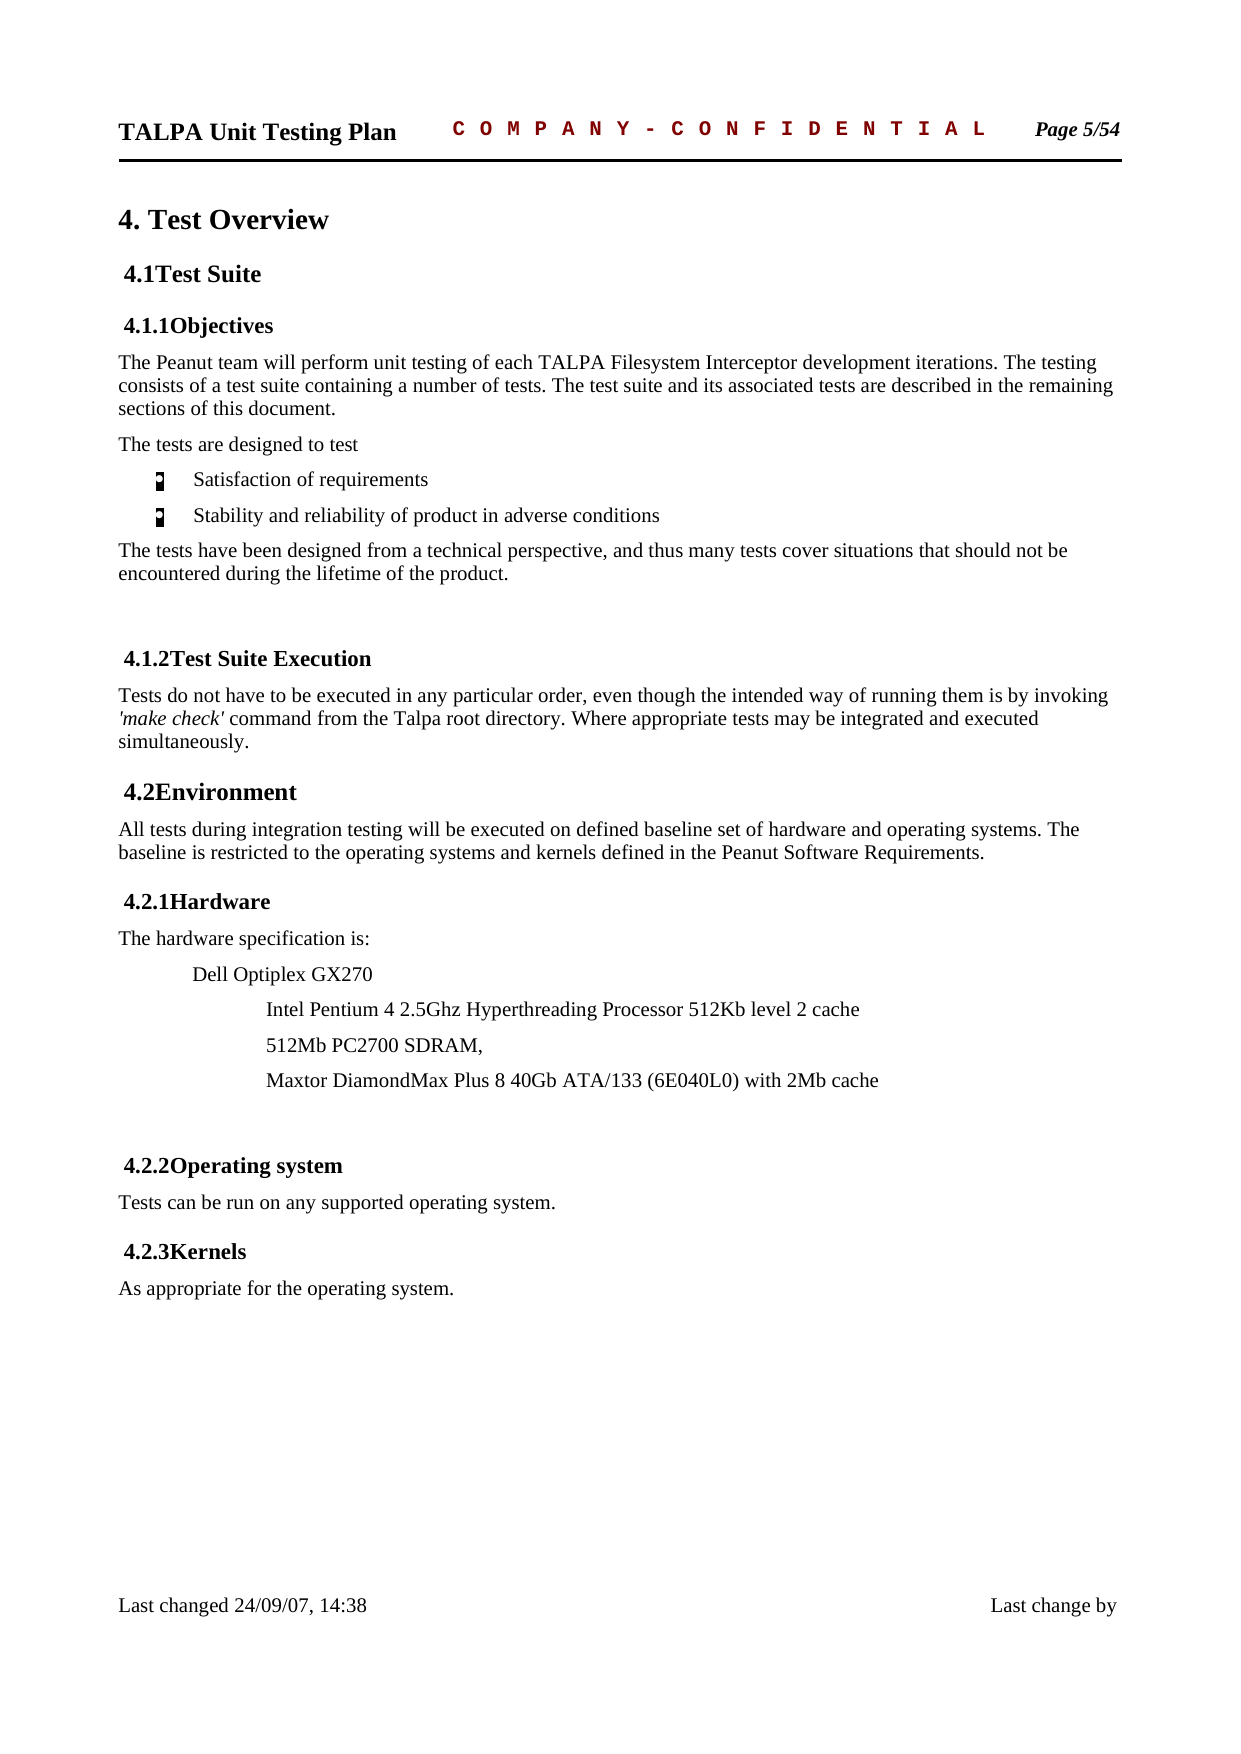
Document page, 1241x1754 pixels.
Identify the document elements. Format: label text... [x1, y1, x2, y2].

subtitle Test Overview [118, 203, 1122, 235]
text Dell Optiplex GX270 [118, 963, 1122, 986]
text All tests during integration testing will be executed on defined baseline set of hardware and operating systems. The baseline is restricted to the operating systems and kernels defined in the Peanut Software Requirements. [118, 818, 1122, 864]
subtitle Objectives [123, 313, 1122, 338]
text The tests have been designed from a technical perspective, and thus many tests cover situations that should not be encountered during the lifetime of the product. [118, 539, 1122, 585]
text The tests are designed to test [118, 433, 1122, 456]
subtitle Kernels [123, 1239, 1122, 1264]
list Stability and reliability of product in adverse conditions [156, 504, 1122, 527]
list Satisfaction of requirements [156, 468, 1122, 491]
subtitle Test Suite [124, 260, 1122, 288]
subtitle Environment [124, 778, 1122, 806]
text Tests can be run on any supported operating system. [118, 1191, 1122, 1214]
text As appropriate for the operating system. [118, 1277, 1122, 1300]
text Intel Pentium 4 2.5Ghz Hyperthreading Processor 512Kb level 2 cache [118, 998, 1122, 1021]
text The hardware specification is: [118, 927, 1122, 950]
text Maxtor DiamondMax Plus 8 40Gb ATA/133 (6E040L0) with 2Mb cache [118, 1069, 1122, 1092]
subtitle Hardware [123, 889, 1122, 914]
text Tests do not have to be executed in any particular order, even though the intended way of running them is by invoking 'make check' command from the Talpa root directory. Where appropriate tests may be integrated and executed simultaneously. [118, 684, 1122, 753]
text The Peanut team will perform unit testing of each TALPA Filesystem Interceptor development iterations. The testing consists of a test suite containing a number of tests. The test suite and its associated tests are described in the remaining sections of this document. [118, 351, 1122, 420]
subtitle Operating system [123, 1153, 1122, 1178]
text 512Mb PC2700 SDRAM, [118, 1034, 1122, 1057]
subtitle Test Suite Execution [123, 646, 1122, 671]
